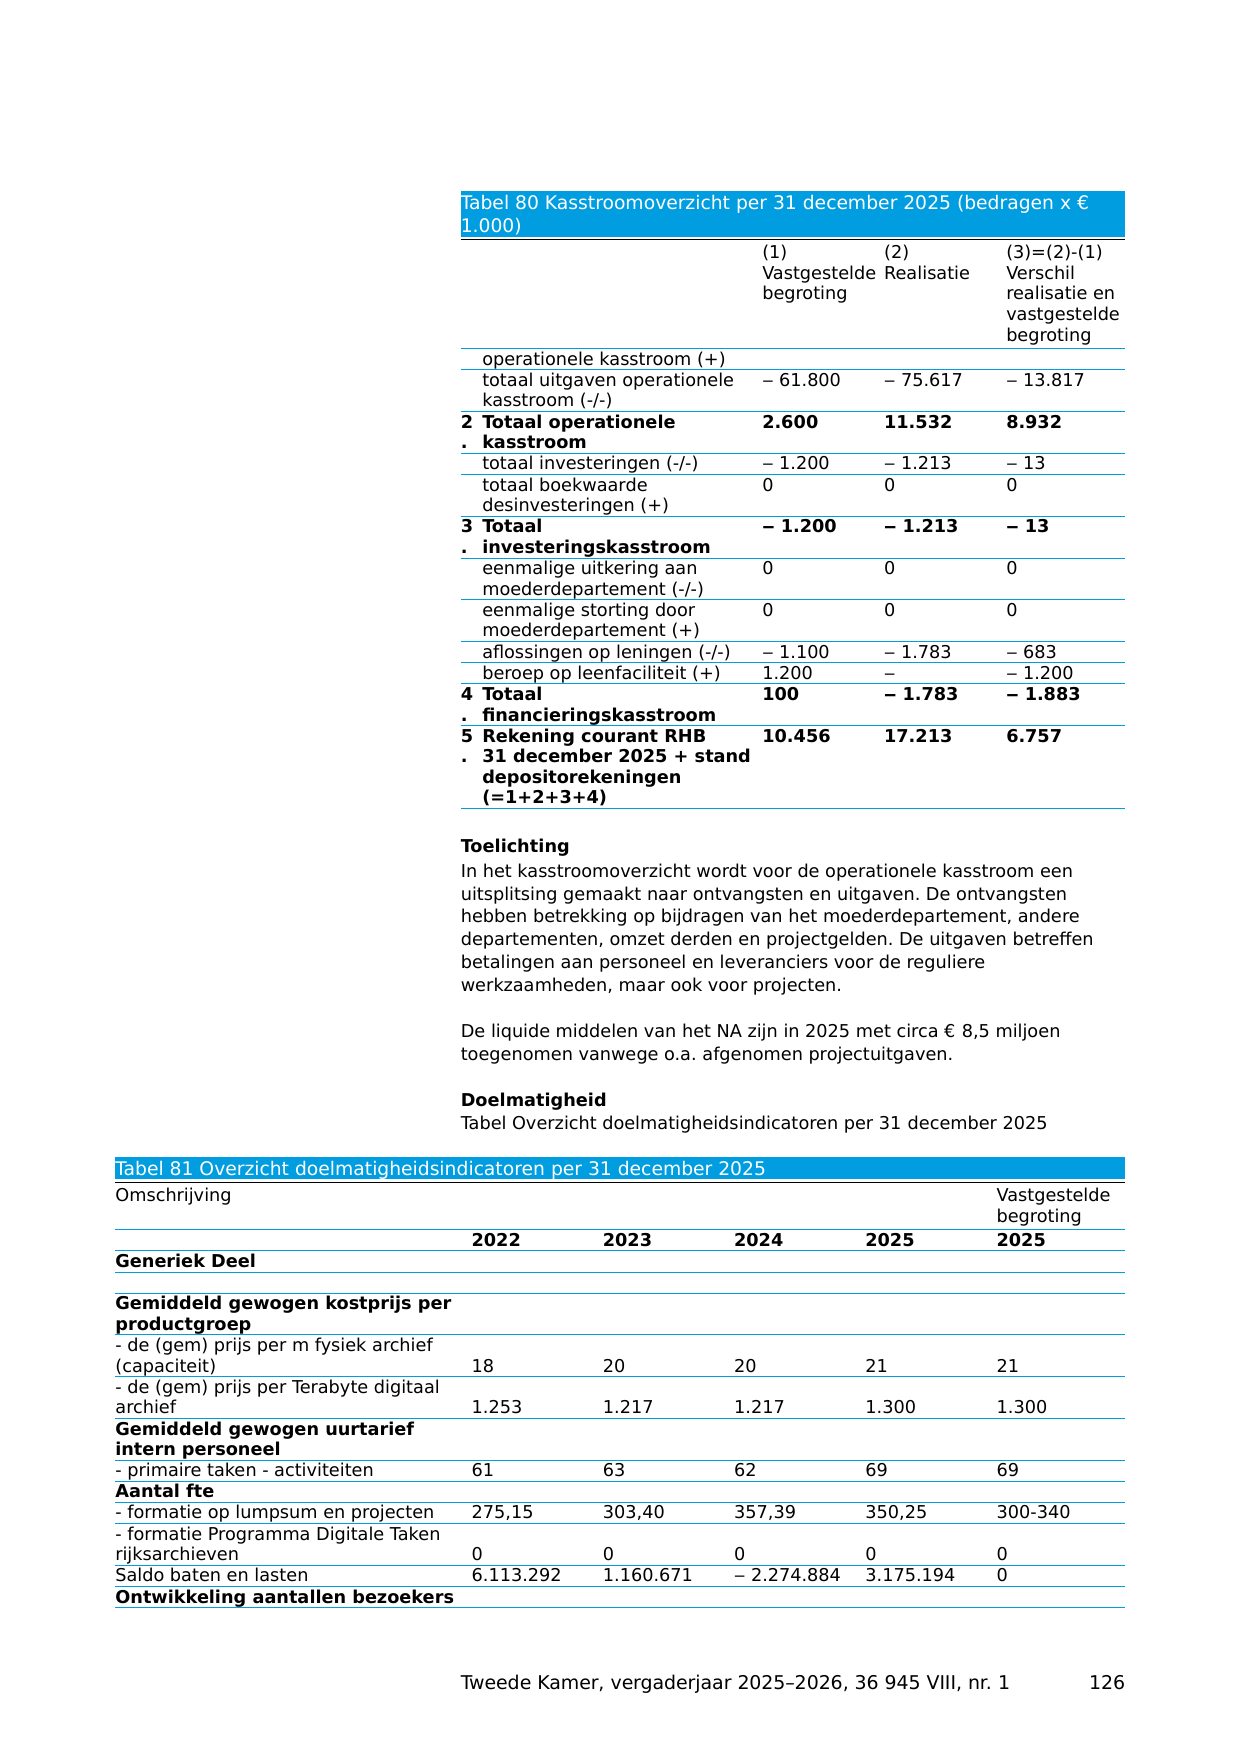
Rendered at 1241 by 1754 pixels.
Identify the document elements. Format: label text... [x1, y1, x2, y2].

table_cell [600, 1482, 731, 1502]
table_cell [994, 1482, 1125, 1502]
table_cell 0 [759, 600, 881, 641]
table_cell [479, 240, 759, 348]
table_cell 0 [994, 1566, 1125, 1586]
table_cell 0 [469, 1524, 600, 1565]
table_cell ‒ 1.200 [759, 517, 881, 557]
table_cell Gemiddeld gewogen kostprijs per productgroep [115, 1294, 468, 1334]
table_cell [862, 1273, 993, 1293]
table_cell 303,40 [600, 1503, 731, 1523]
table_cell [469, 1419, 600, 1460]
table_cell 63 [600, 1461, 731, 1481]
table_cell [115, 1230, 468, 1250]
table_cell 2.600 [759, 412, 881, 453]
table_cell 2025 [862, 1230, 993, 1250]
table_cell 0 [862, 1524, 993, 1565]
table_cell 0 [881, 475, 1003, 516]
table_cell 1.160.671 [600, 1566, 731, 1586]
table_cell [759, 349, 881, 369]
table_cell [469, 1294, 600, 1334]
table_cell [994, 1419, 1125, 1460]
table_cell Saldo baten en lasten [115, 1566, 468, 1586]
table_cell [731, 1294, 862, 1334]
table_cell (1) Vastgestelde begroting [759, 240, 881, 348]
table_cell totaal investeringen (-/-) [479, 454, 759, 474]
table_cell [731, 1251, 862, 1271]
table_cell ‒ 1.213 [881, 454, 1003, 474]
table_cell 3.175.194 [862, 1566, 993, 1586]
table_cell 357,39 [731, 1503, 862, 1523]
table_cell 6.113.292 [469, 1566, 600, 1586]
table_cell [115, 1273, 468, 1293]
table_cell 62 [731, 1461, 862, 1481]
table_cell ‒ 1.783 [881, 684, 1003, 725]
table_cell 0 [881, 600, 1003, 641]
table_cell [1003, 349, 1125, 369]
text De liquide middelen van het NA zijn in 2025 met circa € 8,5 miljoen toegenomen vanwege o.a. afgenomen projectuitgaven. [461, 1019, 1125, 1065]
table_cell 2024 [731, 1230, 862, 1250]
table_cell [600, 1273, 731, 1293]
table_cell Totaal financieringskasstroom [479, 684, 759, 725]
table_cell 0 [1003, 600, 1125, 641]
table_cell [731, 1273, 862, 1293]
table_cell 1.217 [731, 1377, 862, 1418]
table_cell - de (gem) prijs per Terabyte digitaal archief [115, 1377, 468, 1418]
table_cell 4. [461, 684, 479, 725]
table_cell [461, 600, 479, 641]
table_cell [461, 642, 479, 662]
table_cell 350,25 [862, 1503, 993, 1523]
table_cell [461, 663, 479, 683]
table_cell ‒ 1.100 [759, 642, 881, 662]
table_cell Vastgestelde begroting [994, 1183, 1125, 1229]
table_cell [600, 1419, 731, 1460]
table_cell ‒ 1.213 [881, 517, 1003, 557]
table_cell - formatie op lumpsum en projecten [115, 1503, 468, 1523]
table_cell 100 [759, 684, 881, 725]
table_cell (2) Realisatie [881, 240, 1003, 348]
table_cell 1.200 [759, 663, 881, 683]
table_cell [461, 240, 479, 348]
table_cell 2022 [469, 1230, 600, 1250]
table_cell 20 [731, 1335, 862, 1376]
table_cell 69 [994, 1461, 1125, 1481]
table_cell 17.213 [881, 726, 1003, 808]
table_cell 1.253 [469, 1377, 600, 1418]
table_cell operationele kasstroom (+) [479, 349, 759, 369]
table_cell 0 [1003, 559, 1125, 599]
table_cell 1.217 [600, 1377, 731, 1418]
table_cell [461, 475, 479, 516]
table_cell 5. [461, 726, 479, 808]
table_cell 2025 [994, 1230, 1125, 1250]
table_cell ‒ 1.200 [759, 454, 881, 474]
table_cell 1.300 [994, 1377, 1125, 1418]
table_cell eenmalige uitkering aan moederdepartement (-/-) [479, 559, 759, 599]
table_cell [731, 1482, 862, 1502]
table_cell beroep op leenfaciliteit (+) [479, 663, 759, 683]
table_cell 18 [469, 1335, 600, 1376]
table_cell [994, 1294, 1125, 1334]
table_cell 8.932 [1003, 412, 1125, 453]
table_cell 69 [862, 1461, 993, 1481]
table_cell 0 [600, 1524, 731, 1565]
table_cell [469, 1251, 600, 1271]
table_cell [469, 1273, 600, 1293]
table_cell ‒ 61.800 [759, 370, 881, 411]
table_cell [469, 1482, 600, 1502]
table_cell 0 [759, 559, 881, 599]
table_cell [994, 1587, 1125, 1607]
table_cell ‒ 2.274.884 [731, 1566, 862, 1586]
table_cell Aantal fte [115, 1482, 468, 1502]
table_cell Omschrijving [115, 1183, 468, 1229]
table_cell 0 [881, 559, 1003, 599]
table_cell totaal boekwaarde desinvesteringen (+) [479, 475, 759, 516]
table_cell (3)=(2)-(1) Verschil realisatie en vastgestelde begroting [1003, 240, 1125, 348]
table_cell 11.532 [881, 412, 1003, 453]
table_cell [862, 1482, 993, 1502]
table_cell [731, 1183, 862, 1229]
table_cell 21 [994, 1335, 1125, 1376]
table_cell aflossingen op leningen (-/-) [479, 642, 759, 662]
table_cell [461, 454, 479, 474]
table_cell Gemiddeld gewogen uurtarief intern personeel [115, 1419, 468, 1460]
table_cell [600, 1294, 731, 1334]
table_cell ‒ 13.817 [1003, 370, 1125, 411]
text In het kasstroomoverzicht wordt voor de operationele kasstroom een uitsplitsing gemaakt naar ontvangsten en uitgaven. De ontvangsten hebben betrekking op bijdragen van het moederdepartement, andere departementen, omzet derden en projectgelden. De uitgaven betreffen betalingen aan personeel en leveranciers voor de reguliere werkzaamheden, maar ook voor projecten. [461, 859, 1125, 996]
table_cell - formatie Programma Digitale Taken rijksarchieven [115, 1524, 468, 1565]
table_cell eenmalige storting door moederdepartement (+) [479, 600, 759, 641]
table_cell [461, 559, 479, 599]
table_cell Totaal operationele kasstroom [479, 412, 759, 453]
table_cell [731, 1419, 862, 1460]
table_cell 300-340 [994, 1503, 1125, 1523]
table_cell [994, 1251, 1125, 1271]
table_cell Rekening courant RHB 31 december 2025 + stand depositorekeningen (=1+2+3+4) [479, 726, 759, 808]
table_cell Ontwikkeling aantallen bezoekers [115, 1587, 468, 1607]
table_cell - de (gem) prijs per m fysiek archief (capaciteit) [115, 1335, 468, 1376]
table_cell ‒ 13 [1003, 517, 1125, 557]
table_cell 0 [1003, 475, 1125, 516]
table_cell [461, 370, 479, 411]
table_cell [862, 1251, 993, 1271]
table_cell 0 [994, 1524, 1125, 1565]
table_cell 10.456 [759, 726, 881, 808]
table_cell [469, 1183, 731, 1229]
table_cell ‒ 1.883 [1003, 684, 1125, 725]
table_cell 61 [469, 1461, 600, 1481]
table_cell 3. [461, 517, 479, 557]
text Doelmatigheid Tabel Overzicht doelmatigheidsindicatoren per 31 december 2025 [461, 1088, 1125, 1134]
table_cell 0 [759, 475, 881, 516]
table_cell Totaal investeringskasstroom [479, 517, 759, 557]
text Toelichting [461, 834, 1125, 857]
table_cell ‒ 1.200 [1003, 663, 1125, 683]
table_cell [731, 1587, 862, 1607]
table_cell 0 [731, 1524, 862, 1565]
table_cell [862, 1587, 993, 1607]
table_cell [881, 349, 1003, 369]
table_cell ‒ 75.617 [881, 370, 1003, 411]
table_cell [469, 1587, 600, 1607]
table_cell - primaire taken - activiteiten [115, 1461, 468, 1481]
table_cell ‒ [881, 663, 1003, 683]
table_cell 21 [862, 1335, 993, 1376]
table_cell [862, 1419, 993, 1460]
table_cell 20 [600, 1335, 731, 1376]
table_cell [862, 1294, 993, 1334]
table_cell [994, 1273, 1125, 1293]
table_cell 1.300 [862, 1377, 993, 1418]
table_cell totaal uitgaven operationele kasstroom (-/-) [479, 370, 759, 411]
table_cell [600, 1251, 731, 1271]
table_cell ‒ 13 [1003, 454, 1125, 474]
table_cell 2. [461, 412, 479, 453]
table_cell [461, 349, 479, 369]
table_cell [862, 1183, 993, 1229]
table_cell ‒ 1.783 [881, 642, 1003, 662]
table_cell 2023 [600, 1230, 731, 1250]
table_cell Generiek Deel [115, 1251, 468, 1271]
table_cell 6.757 [1003, 726, 1125, 808]
table_cell ‒ 683 [1003, 642, 1125, 662]
table_cell [600, 1587, 731, 1607]
table_cell 275,15 [469, 1503, 600, 1523]
